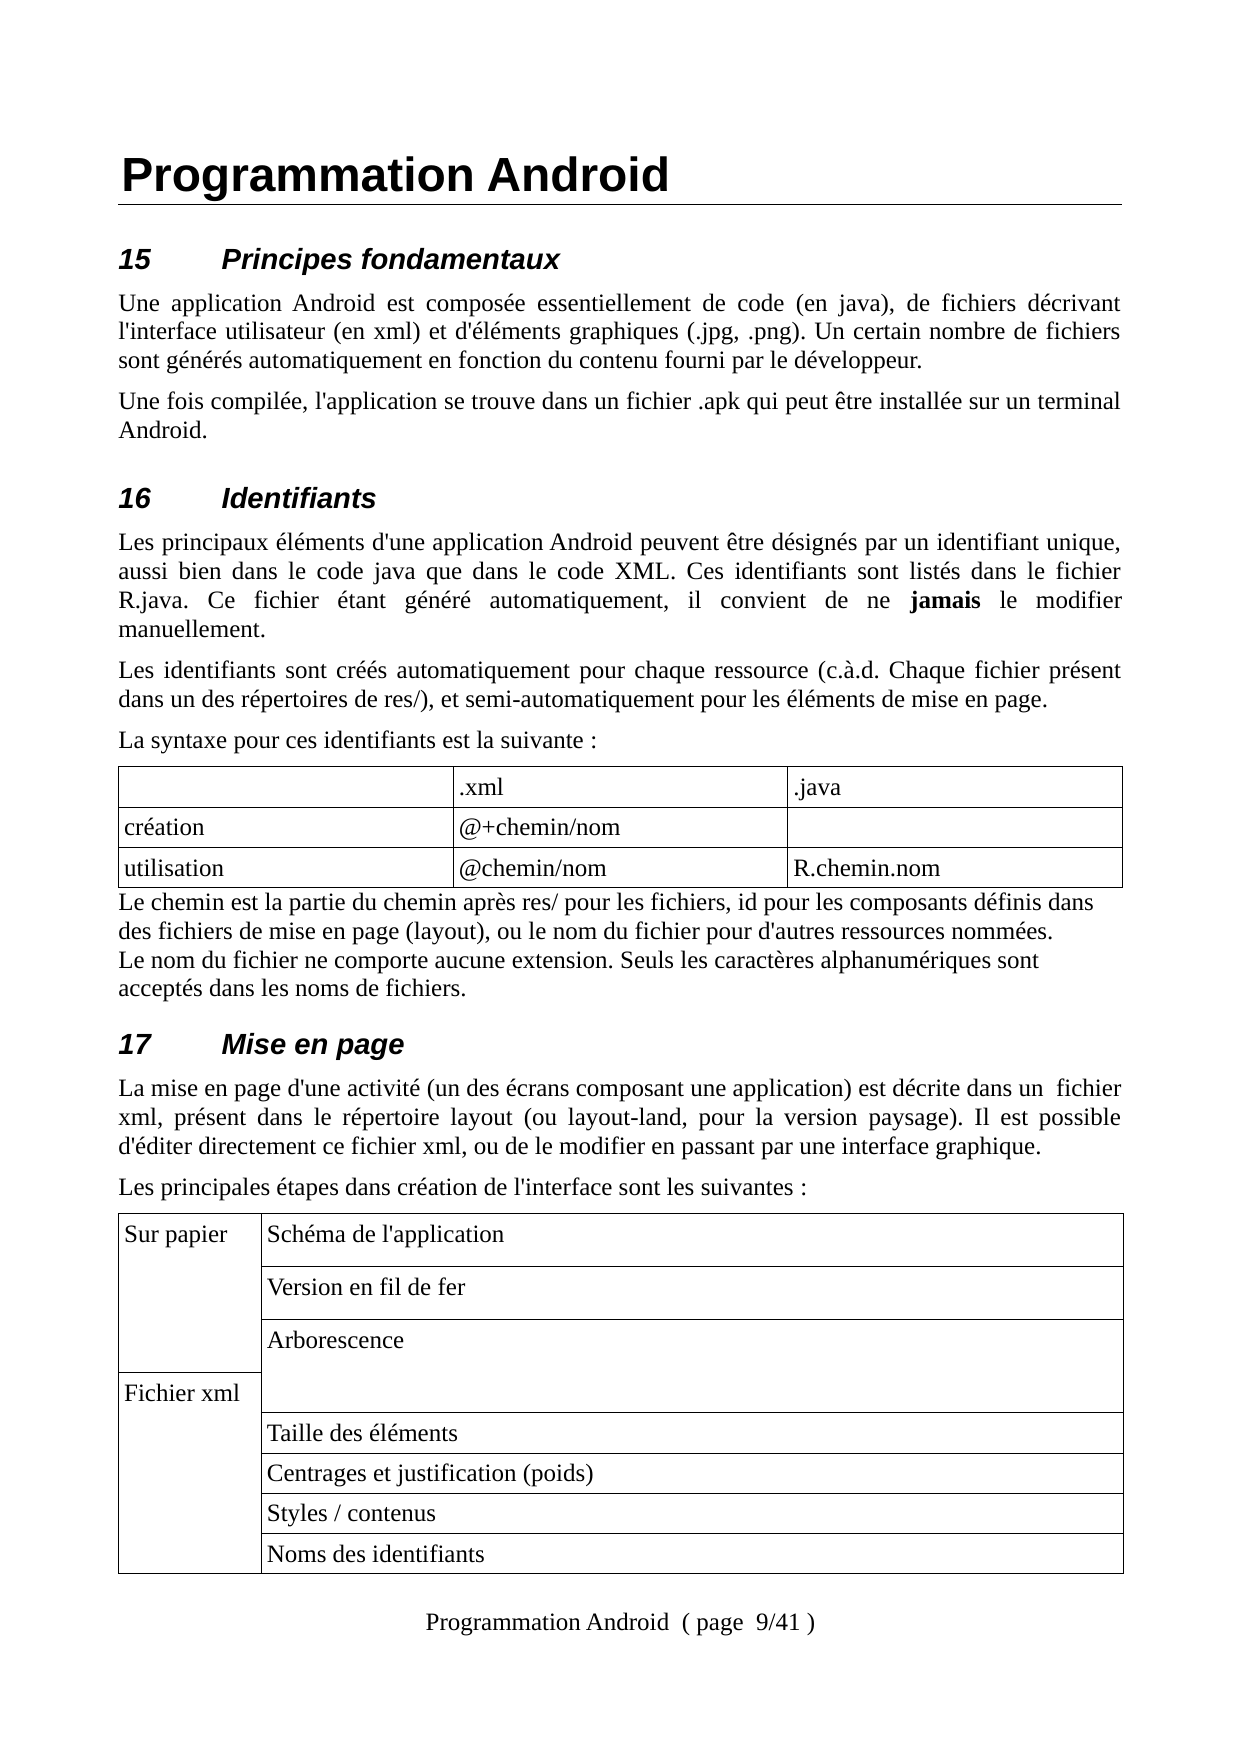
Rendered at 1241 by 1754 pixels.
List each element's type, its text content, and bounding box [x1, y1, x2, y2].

subtitle Mise en page [118, 1027, 1122, 1061]
text Les identifiants sont créés automatiquement pour chaque ressource (c.à.d. Chaque fichier présent dans un des répertoires de res/), et semi-automatiquement pour les éléments de mise en page. [118, 655, 1122, 712]
text Le chemin est la partie du chemin après res/ pour les fichiers, id pour les composants définis dans des fichiers de mise en page (layout), ou le nom du fichier pour d'autres ressources nommées. [118, 888, 1122, 945]
table_header [119, 767, 453, 807]
text Une fois compilée, l'application se trouve dans un fichier .apk qui peut être installée sur un terminal Android. [118, 386, 1122, 444]
table_cell [788, 808, 1122, 847]
text La mise en page d'une activité (un des écrans composant une application) est décrite dans un fichier xml, présent dans le répertoire layout (ou layout-land, pour la version paysage). Il est possible d'éditer directement ce fichier xml, ou de le modifier en passant par une interface graphique. [118, 1073, 1122, 1159]
subtitle Identifiants [118, 481, 1122, 515]
table_cell utilisation [119, 848, 453, 887]
table_cell R.chemin.nom [788, 848, 1122, 887]
table_cell Version en fil de fer [262, 1267, 1123, 1319]
table_cell Styles / contenus [262, 1494, 1123, 1533]
text Le nom du fichier ne comporte aucune extension. Seuls les caractères alphanumériques sont acceptés dans les noms de fichiers. [118, 945, 1122, 1002]
subtitle Principes fondamentaux [118, 242, 1122, 275]
text Les principales étapes dans création de l'interface sont les suivantes : [118, 1172, 1122, 1201]
text Une application Android est composée essentiellement de code (en java), de fichiers décrivant l'interface utilisateur (en xml) et d'éléments graphiques (.jpg, .png). Un certain nombre de fichiers sont générés automatiquement en fonction du contenu fourni par le développeur. [118, 288, 1122, 374]
text Les principaux éléments d'une application Android peuvent être désignés par un identifiant unique, aussi bien dans le code java que dans le code XML. Ces identifiants sont listés dans le fichier R.java. Ce fichier étant généré automatiquement, il convient de ne jamais le modifier manuellement. [118, 527, 1122, 642]
table_cell Centrages et justification (poids) [262, 1454, 1123, 1493]
table_cell Fichier xml [119, 1373, 261, 1573]
table_cell création [119, 808, 453, 847]
table_cell Arborescence [262, 1320, 1123, 1372]
table_cell [262, 1372, 1123, 1412]
table_header .java [788, 767, 1122, 807]
table_cell Taille des éléments [262, 1413, 1123, 1452]
table_cell @+chemin/nom [454, 808, 787, 847]
table_cell Noms des identifiants [262, 1534, 1123, 1573]
table_header Sur papier [119, 1214, 261, 1372]
subtitle Programmation Android [118, 143, 1122, 204]
text La syntaxe pour ces identifiants est la suivante : [118, 725, 1122, 754]
table_cell @chemin/nom [454, 848, 787, 887]
table_header .xml [454, 767, 787, 807]
table_header Schéma de l'application [262, 1214, 1123, 1266]
